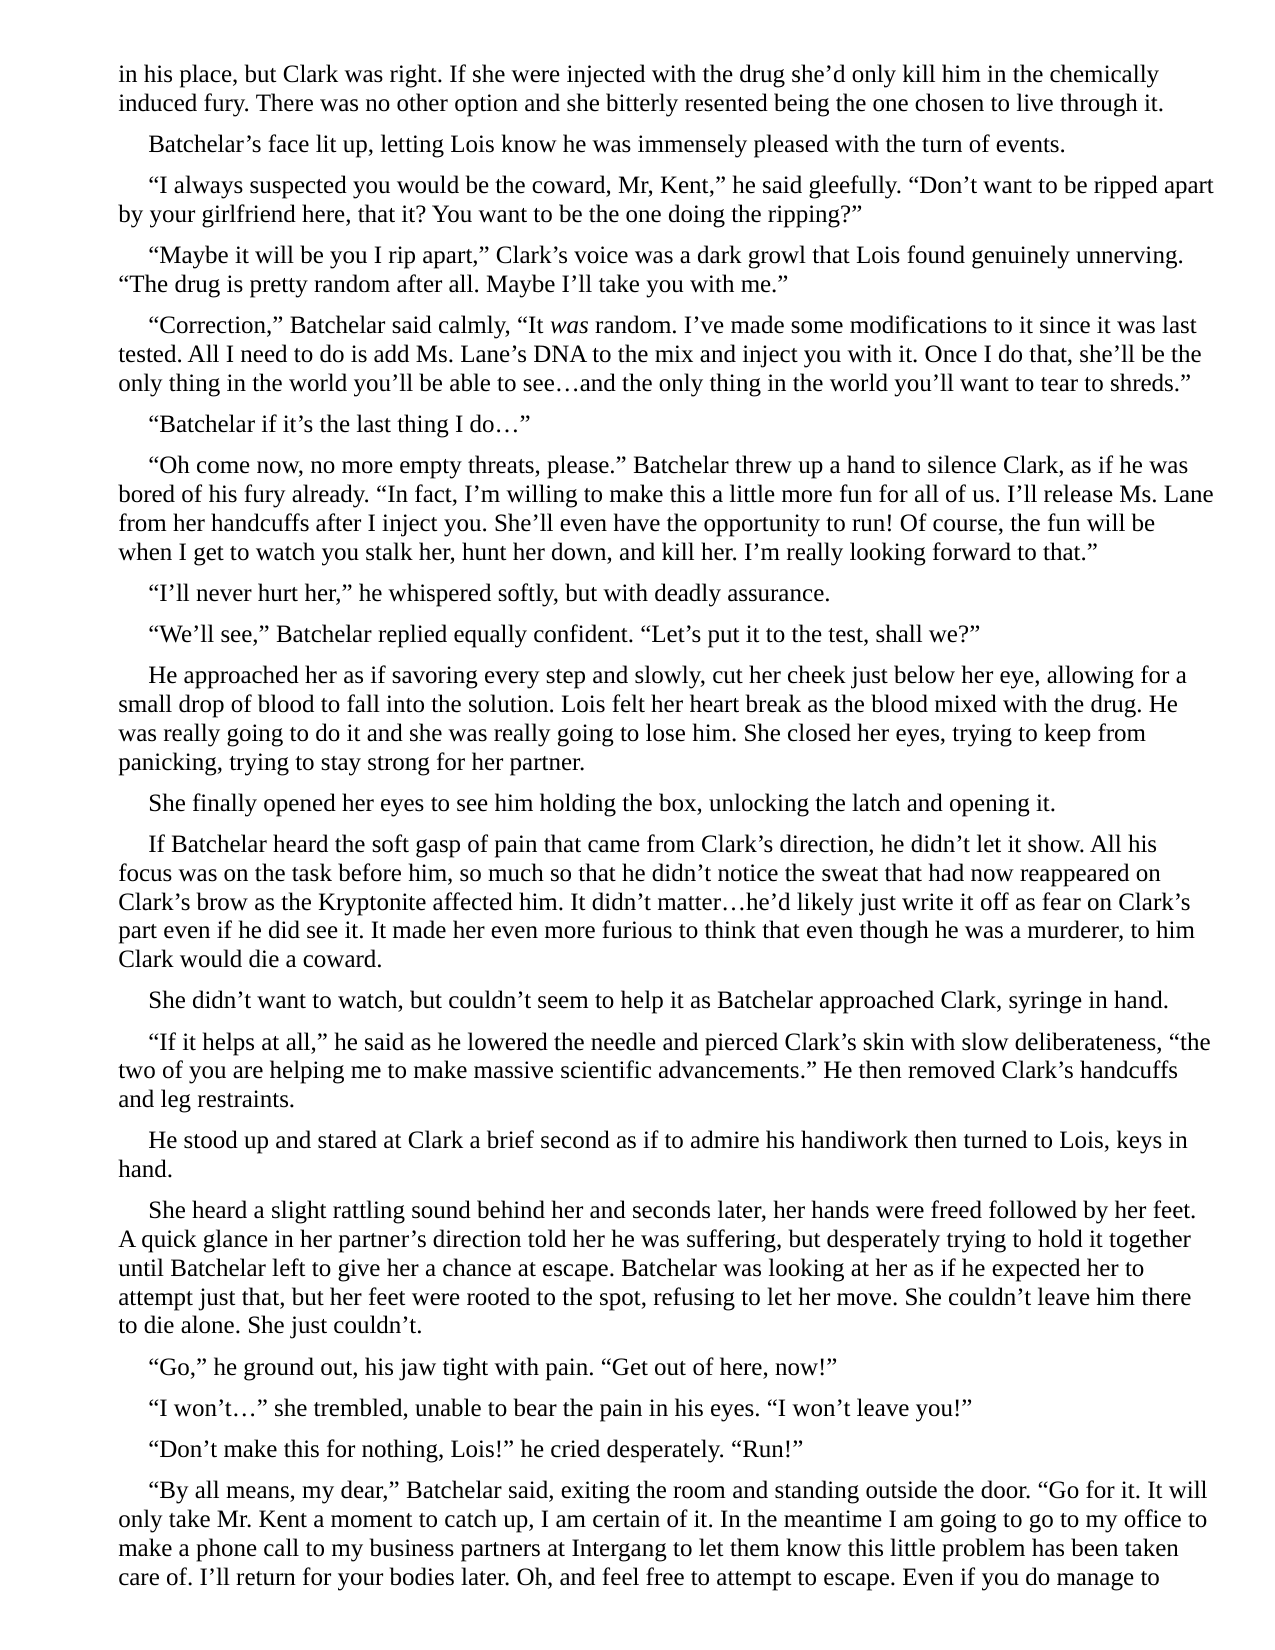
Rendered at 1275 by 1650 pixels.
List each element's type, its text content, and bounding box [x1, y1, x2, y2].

text “Oh come now, no more empty threats, please.” Batchelar threw up a hand to silence Clark, as if he was bored of his fury already. “In fact, I’m willing to make this a little more fun for all of us. I’ll release Ms. Lane from her handcuffs after I inject you. She’ll even have the opportunity to run! Of course, the fun will be when I get to watch you stalk her, hunt her down, and kill her. I’m really looking forward to that.” [118, 450, 1216, 565]
text “I won’t…” she trembled, unable to bear the pain in his eyes. “I won’t leave you!” [118, 1393, 1216, 1422]
text “Don’t make this for nothing, Lois!” he cried desperately. “Run!” [118, 1434, 1216, 1463]
text “Correction,” Batchelar said calmly, “It was random. I’ve made some modifications to it since it was last tested. All I need to do is add Ms. Lane’s DNA to the mix and inject you with it. Once I do that, she’ll be the only thing in the world you’ll be able to see…and the only thing in the world you’ll want to tear to shreds.” [118, 310, 1216, 397]
text “Maybe it will be you I rip apart,” Clark’s voice was a dark growl that Lois found genuinely unnerving. “The drug is pretty random after all. Maybe I’ll take you with me.” [118, 240, 1216, 298]
text “If it helps at all,” he said as he lowered the needle and pierced Clark’s skin with slow deliberateness, “the two of you are helping me to make massive scientific advancements.” He then removed Clark’s handcuffs and leg restraints. [118, 1027, 1216, 1113]
text “Batchelar if it’s the last thing I do…” [118, 409, 1216, 438]
text She finally opened her eyes to see him holding the box, unlocking the latch and opening it. [118, 788, 1216, 817]
text “By all means, my dear,” Batchelar said, exiting the room and standing outside the door. “Go for it. It will only take Mr. Kent a moment to catch up, I am certain of it. In the meantime I am going to go to my office to make a phone call to my business partners at Intergang to let them know this little problem has been taken care of. I’ll return for your bodies later. Oh, and feel free to attempt to escape. Even if you do manage to [118, 1475, 1216, 1590]
text “Go,” he ground out, his jaw tight with pain. “Get out of here, now!” [118, 1352, 1216, 1380]
text “We’ll see,” Batchelar replied equally confident. “Let’s put it to the test, shall we?” [118, 619, 1216, 648]
text He approached her as if savoring every step and slowly, cut her cheek just below her eye, allowing for a small drop of blood to fall into the solution. Lois felt her heart break as the blood mixed with the drug. He was really going to do it and she was really going to lose him. She closed her eyes, trying to keep from panicking, trying to stay strong for her partner. [118, 660, 1216, 775]
text in his place, but Clark was right. If she were injected with the drug she’d only kill him in the chemically induced fury. There was no other option and she bitterly resented being the one chosen to live through it. [118, 59, 1216, 117]
text Batchelar’s face lit up, letting Lois know he was immensely pleased with the turn of events. [118, 129, 1216, 158]
text “I always suspected you would be the coward, Mr, Kent,” he said gleefully. “Don’t want to be ripped apart by your girlfriend here, that it? You want to be the one doing the ripping?” [118, 170, 1216, 228]
text She heard a slight rattling sound behind her and seconds later, her hands were freed followed by her feet. A quick glance in her partner’s direction told her he was suffering, but desperately trying to hold it together until Batchelar left to give her a chance at escape. Batchelar was looking at her as if he expected her to attempt just that, but her feet were rooted to the spot, refusing to let her move. She couldn’t leave him there to die alone. She just couldn’t. [118, 1195, 1216, 1339]
text He stood up and stared at Clark a brief second as if to admire his handiwork then turned to Lois, keys in hand. [118, 1125, 1216, 1183]
text She didn’t want to watch, but couldn’t seem to help it as Batchelar approached Clark, syringe in hand. [118, 985, 1216, 1014]
text “I’ll never hurt her,” he whispered softly, but with deadly assurance. [118, 578, 1216, 607]
text If Batchelar heard the soft gasp of pain that came from Clark’s direction, he didn’t let it show. All his focus was on the task before him, so much so that he didn’t notice the sweat that had now reappeared on Clark’s brow as the Kryptonite affected him. It didn’t matter…he’d likely just write it off as fear on Clark’s part even if he did see it. It made her even more furious to think that even though he was a murderer, to him Clark would die a coward. [118, 829, 1216, 973]
